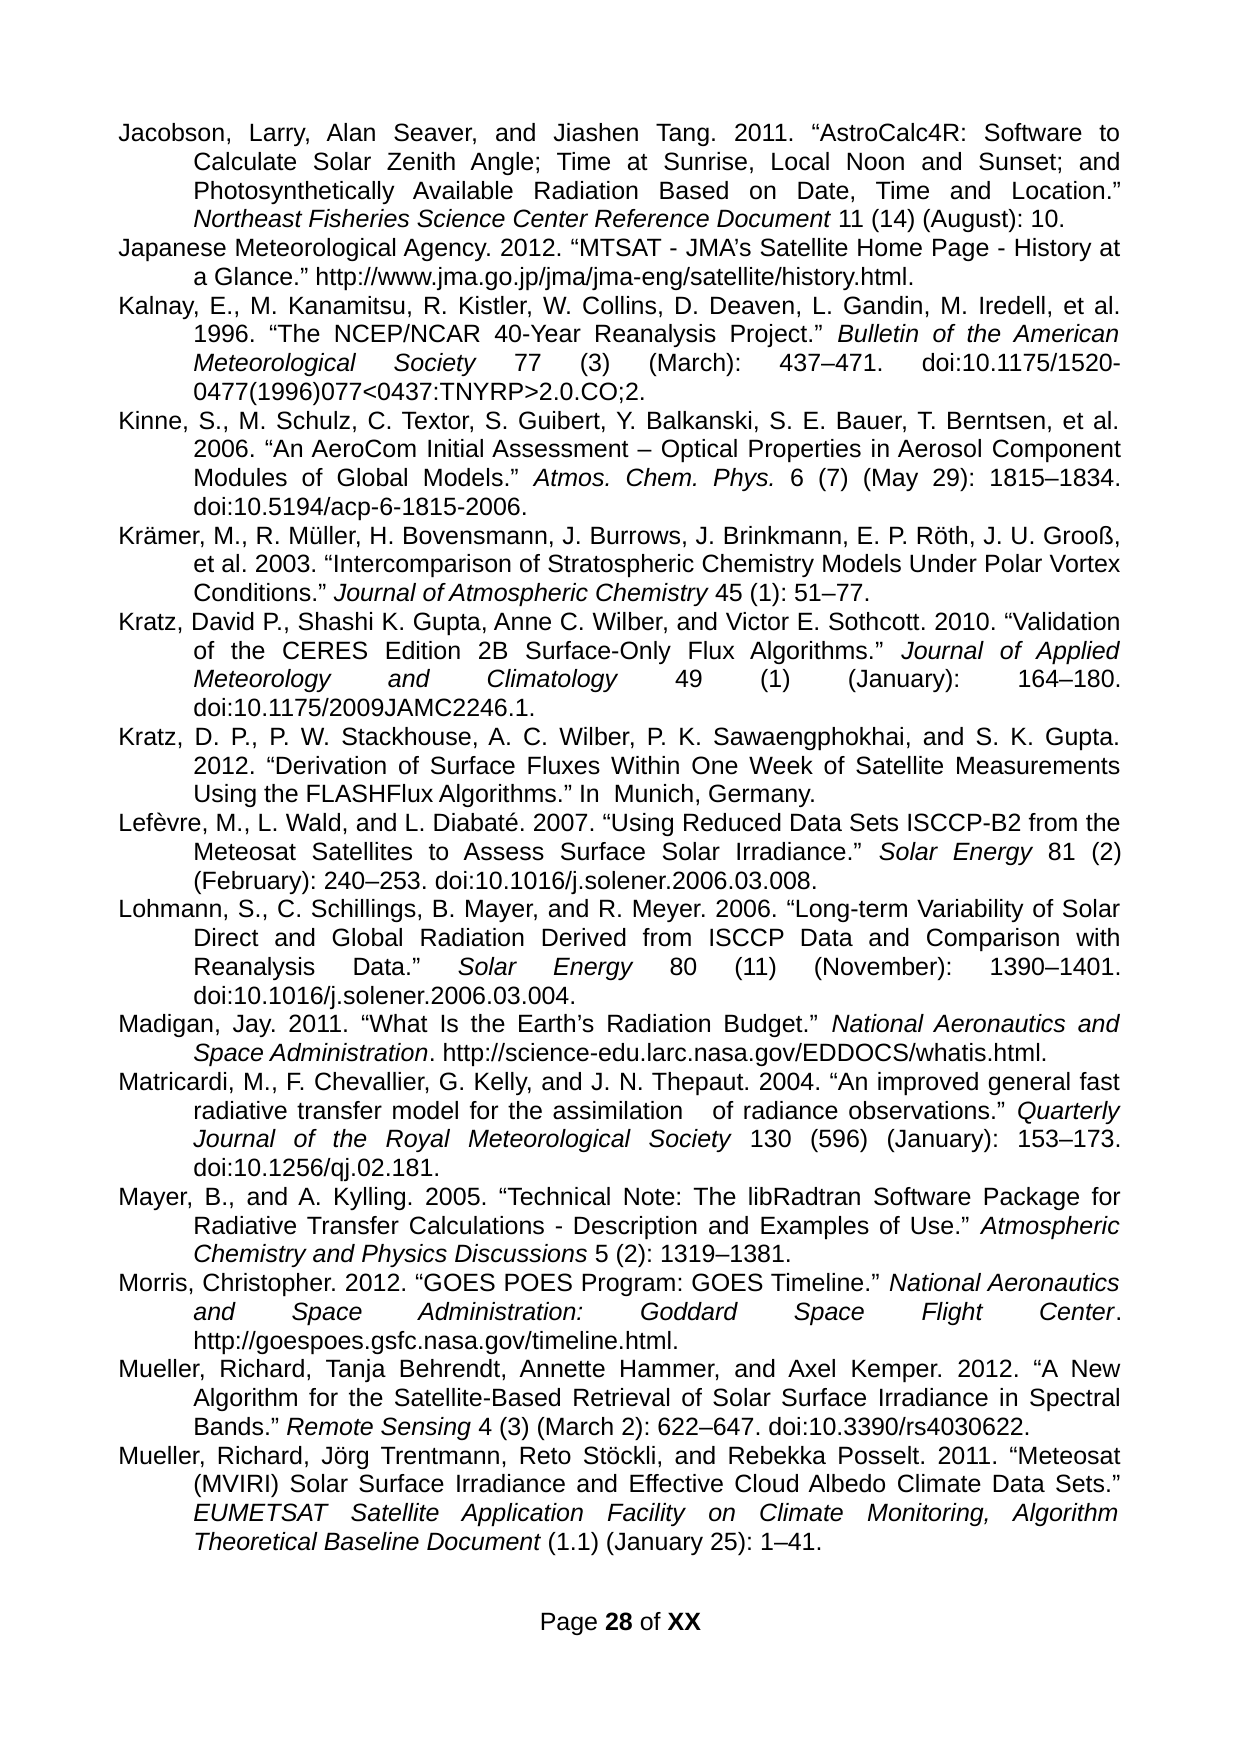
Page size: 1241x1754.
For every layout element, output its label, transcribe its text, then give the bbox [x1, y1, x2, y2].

text Mueller, Richard, Tanja Behrendt, Annette Hammer, and Axel Kemper. 2012. “A New Algorithm for the Satellite-Based Retrieval of Solar Surface Irradiance in Spectral Bands.” Remote Sensing 4 (3) (March 2): 622–647. doi:10.3390/rs4030622. [118, 1354, 1122, 1441]
text Mayer, B., and A. Kylling. 2005. “Technical Note: The libRadtran Software Package for Radiative Transfer Calculations - Description and Examples of Use.” Atmospheric Chemistry and Physics Discussions 5 (2): 1319–1381. [118, 1182, 1122, 1268]
text Matricardi, M., F. Chevallier, G. Kelly, and J. N. Thepaut. 2004. “An improved general fast radiative transfer model for the assimilation of radiance observations.” Quarterly Journal of the Royal Meteorological Society 130 (596) (January): 153–173. doi:10.1256/qj.02.181. [118, 1067, 1122, 1182]
text Krämer, M., R. Müller, H. Bovensmann, J. Burrows, J. Brinkmann, E. P. Röth, J. U. Grooß, et al. 2003. “Intercomparison of Stratospheric Chemistry Models Under Polar Vortex Conditions.” Journal of Atmospheric Chemistry 45 (1): 51–77. [118, 521, 1122, 607]
text Madigan, Jay. 2011. “What Is the Earth’s Radiation Budget.” National Aeronautics and Space Administration. http://science-edu.larc.nasa.gov/EDDOCS/whatis.html. [118, 1009, 1122, 1067]
text Japanese Meteorological Agency. 2012. “MTSAT - JMA’s Satellite Home Page - History at a Glance.” http://www.jma.go.jp/jma/jma-eng/satellite/history.html. [118, 233, 1122, 291]
text Kinne, S., M. Schulz, C. Textor, S. Guibert, Y. Balkanski, S. E. Bauer, T. Berntsen, et al. 2006. “An AeroCom Initial Assessment – Optical Properties in Aerosol Component Modules of Global Models.” Atmos. Chem. Phys. 6 (7) (May 29): 1815–1834. doi:10.5194/acp-6-1815-2006. [118, 406, 1122, 521]
text Lohmann, S., C. Schillings, B. Mayer, and R. Meyer. 2006. “Long-term Variability of Solar Direct and Global Radiation Derived from ISCCP Data and Comparison with Reanalysis Data.” Solar Energy 80 (11) (November): 1390–1401. doi:10.1016/j.solener.2006.03.004. [118, 894, 1122, 1009]
text Lefèvre, M., L. Wald, and L. Diabaté. 2007. “Using Reduced Data Sets ISCCP-B2 from the Meteosat Satellites to Assess Surface Solar Irradiance.” Solar Energy 81 (2) (February): 240–253. doi:10.1016/j.solener.2006.03.008. [118, 808, 1122, 894]
text Morris, Christopher. 2012. “GOES POES Program: GOES Timeline.” National Aeronautics and Space Administration: Goddard Space Flight Center. http://goespoes.gsfc.nasa.gov/timeline.html. [118, 1268, 1122, 1354]
text Kratz, D. P., P. W. Stackhouse, A. C. Wilber, P. K. Sawaengphokhai, and S. K. Gupta. 2012. “Derivation of Surface Fluxes Within One Week of Satellite Measurements Using the FLASHFlux Algorithms.” In Munich, Germany. [118, 722, 1122, 808]
text Mueller, Richard, Jörg Trentmann, Reto Stöckli, and Rebekka Posselt. 2011. “Meteosat (MVIRI) Solar Surface Irradiance and Effective Cloud Albedo Climate Data Sets.” EUMETSAT Satellite Application Facility on Climate Monitoring, Algorithm Theoretical Baseline Document (1.1) (January 25): 1–41. [118, 1441, 1122, 1556]
text Kratz, David P., Shashi K. Gupta, Anne C. Wilber, and Victor E. Sothcott. 2010. “Validation of the CERES Edition 2B Surface-Only Flux Algorithms.” Journal of Applied Meteorology and Climatology 49 (1) (January): 164–180. doi:10.1175/2009JAMC2246.1. [118, 607, 1122, 722]
text Kalnay, E., M. Kanamitsu, R. Kistler, W. Collins, D. Deaven, L. Gandin, M. Iredell, et al. 1996. “The NCEP/NCAR 40-Year Reanalysis Project.” Bulletin of the American Meteorological Society 77 (3) (March): 437–471. doi:10.1175/1520-0477(1996)077<0437:TNYRP>2.0.CO;2. [118, 291, 1122, 406]
text Jacobson, Larry, Alan Seaver, and Jiashen Tang. 2011. “AstroCalc4R: Software to Calculate Solar Zenith Angle; Time at Sunrise, Local Noon and Sunset; and Photosynthetically Available Radiation Based on Date, Time and Location.” Northeast Fisheries Science Center Reference Document 11 (14) (August): 10. [118, 118, 1122, 233]
